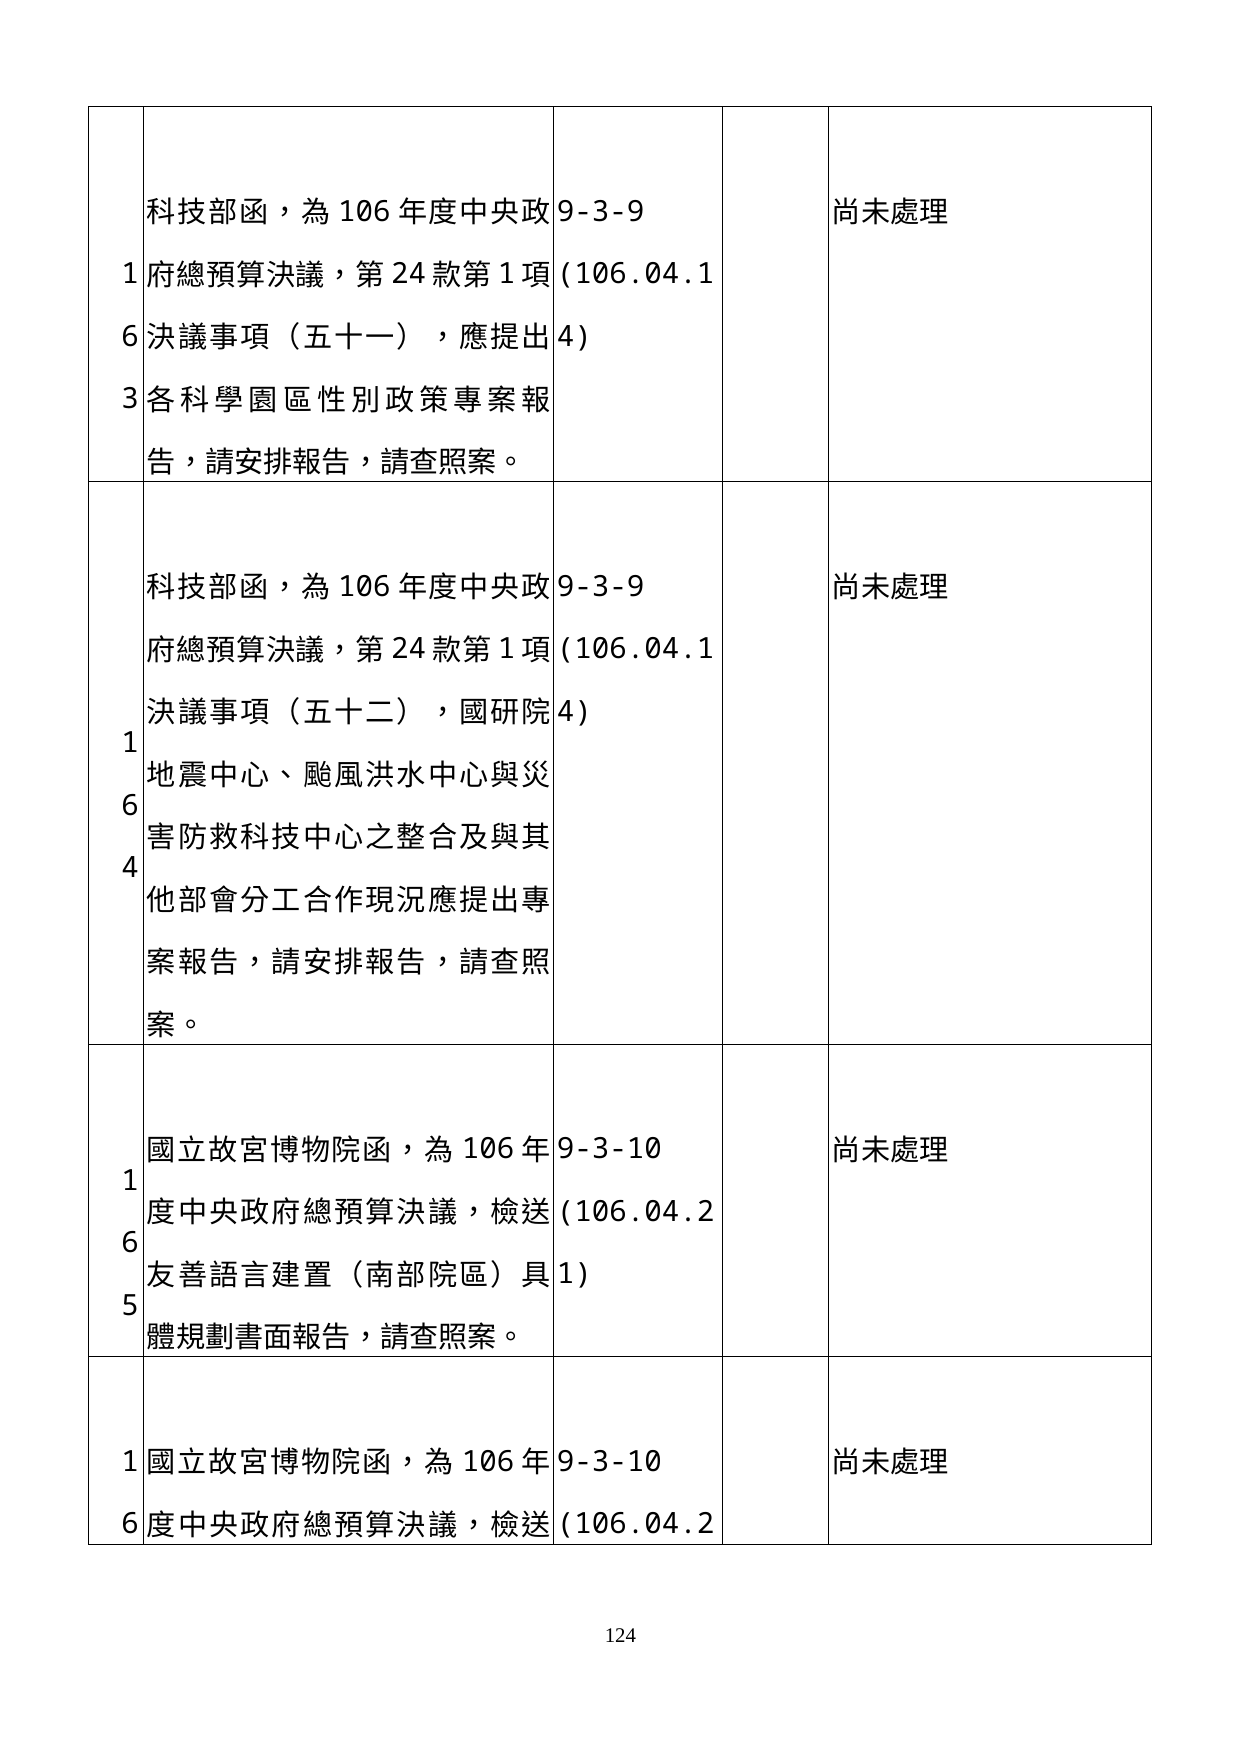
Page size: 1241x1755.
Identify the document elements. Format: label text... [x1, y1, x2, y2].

table_cell 9-3-10 (106.04.21) [554, 1045, 722, 1356]
table_cell [723, 1045, 828, 1356]
table_cell [89, 482, 143, 1043]
table_cell 國立故宮博物院函，為106年度中央政府總預算決議，檢送 [144, 1357, 553, 1543]
table_cell 尚未處理 [829, 482, 1151, 1043]
table_cell [89, 107, 143, 481]
table_cell 尚未處理 [829, 107, 1151, 481]
table_cell 9-3-9 (106.04.14) [554, 107, 722, 481]
table_cell 9-3-10 (106.04.2 [554, 1357, 722, 1543]
table_cell [723, 1357, 828, 1543]
table_cell [723, 107, 828, 481]
table_cell 9-3-9 (106.04.14) [554, 482, 722, 1043]
table_cell [723, 482, 828, 1043]
table_cell 科技部函，為106年度中央政府總預算決議，第24款第1項決議事項（五十二），國研院地震中心、颱風洪水中心與災害防救科技中心之整合及與其他部會分工合作現況應提出專案報告，請安排報告，請查照案。 [144, 482, 553, 1043]
table_cell [89, 1357, 143, 1543]
table_cell 國立故宮博物院函，為106年度中央政府總預算決議，檢送友善語言建置（南部院區）具體規劃書面報告，請查照案。 [144, 1045, 553, 1356]
table_cell 科技部函，為106年度中央政府總預算決議，第24款第1項決議事項（五十一），應提出各科學園區性別政策專案報告，請安排報告，請查照案。 [144, 107, 553, 481]
table_cell [89, 1045, 143, 1356]
table_cell 尚未處理 [829, 1045, 1151, 1356]
table_cell 尚未處理 [829, 1357, 1151, 1543]
